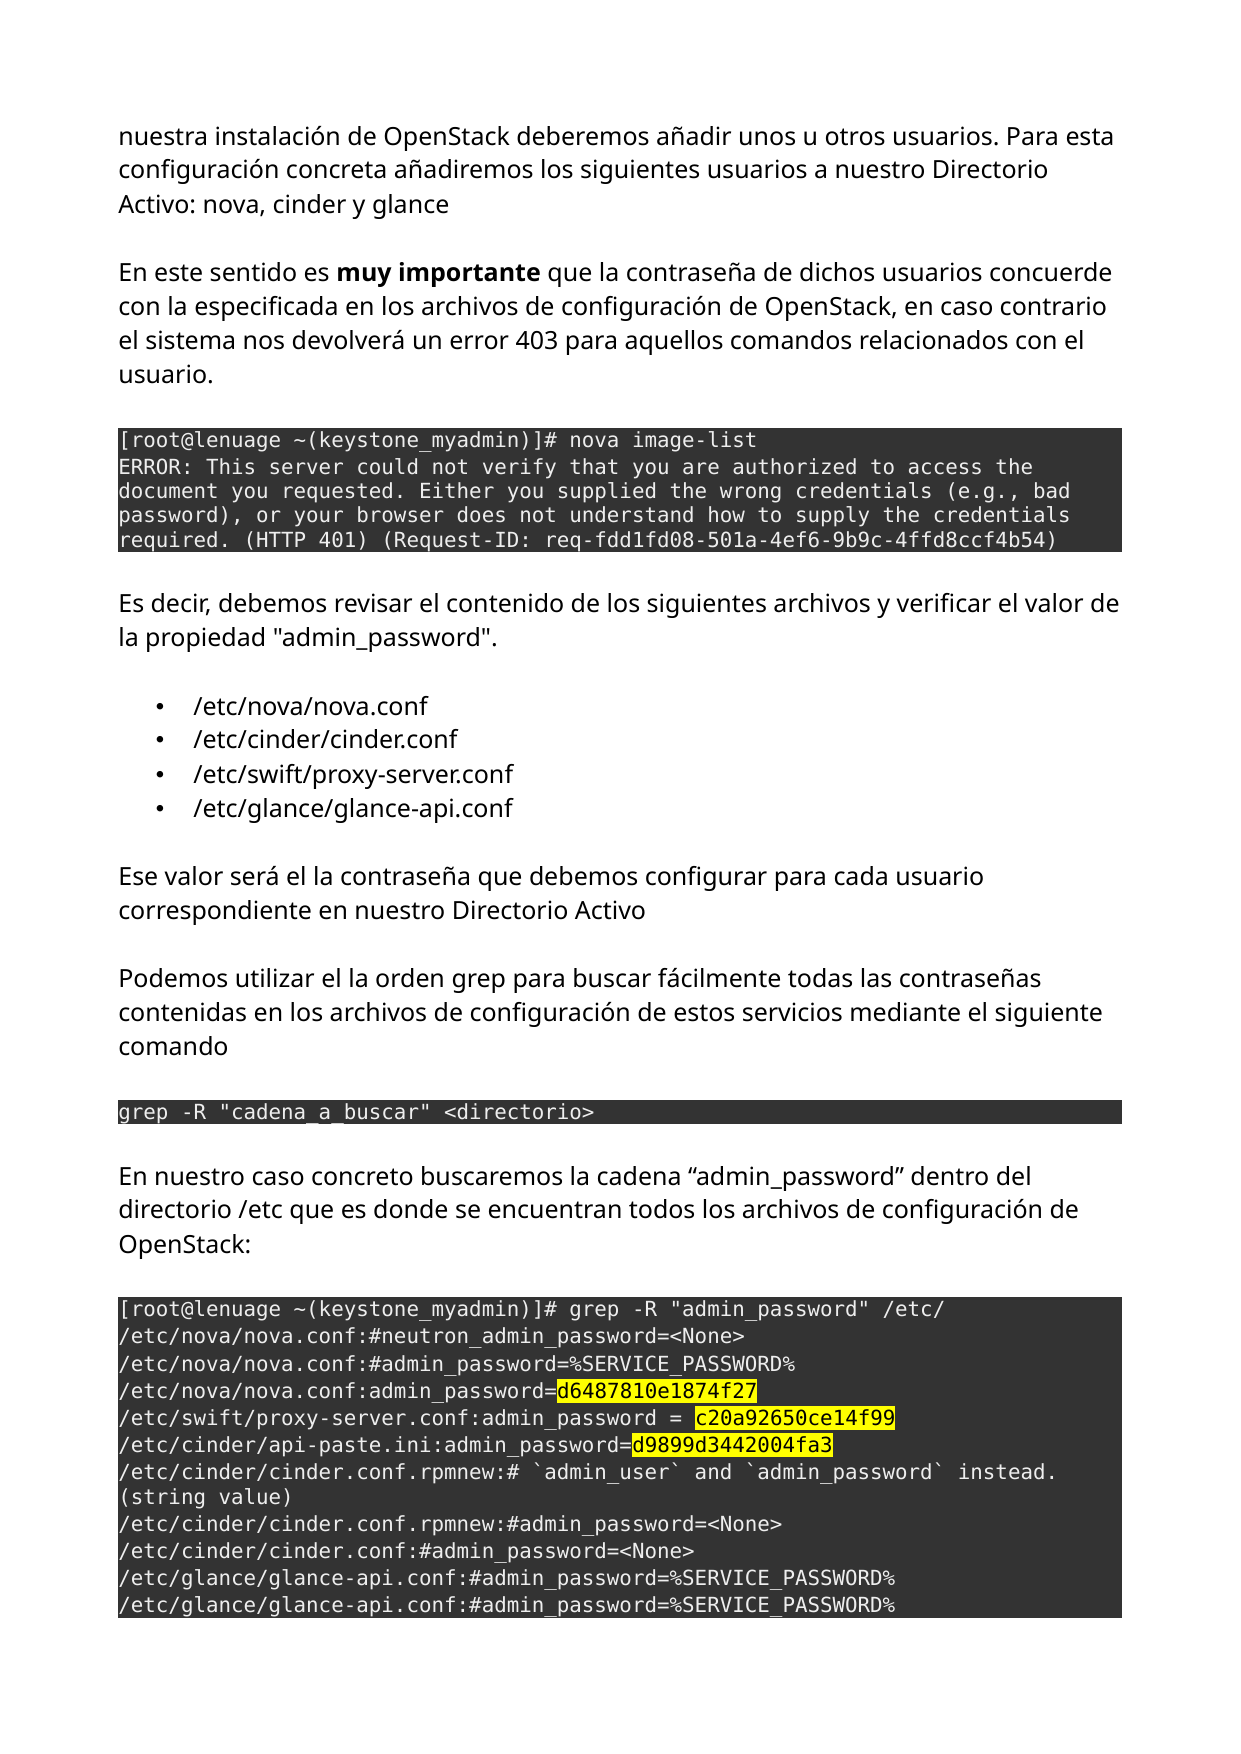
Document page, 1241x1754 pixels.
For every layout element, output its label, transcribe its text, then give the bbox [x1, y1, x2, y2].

text /etc/cinder/api-paste.ini:admin_password=d9899d3442004fa3 [118, 1433, 1122, 1457]
text Es decir, debemos revisar el contenido de los siguientes archivos y verificar el valor de la propiedad "admin_password". [118, 586, 1122, 654]
list /etc/cinder/cinder.conf [156, 722, 1122, 756]
list /etc/glance/glance-api.conf [156, 790, 1122, 824]
text /etc/swift/proxy-server.conf:admin_password = c20a92650ce14f99 [118, 1406, 1122, 1430]
text /etc/cinder/cinder.conf.rpmnew:#admin_password=<None> [118, 1512, 1122, 1536]
text /etc/cinder/cinder.conf.rpmnew:# `admin_user` and `admin_password` instead. (string value) [118, 1460, 1122, 1509]
text /etc/nova/nova.conf:admin_password=d6487810e1874f27 [118, 1379, 1122, 1403]
list /etc/nova/nova.conf [156, 688, 1122, 722]
text grep -R "cadena_a_buscar" <directorio> [118, 1100, 1122, 1124]
text /etc/nova/nova.conf:#admin_password=%SERVICE_PASSWORD% [118, 1352, 1122, 1376]
text /etc/glance/glance-api.conf:#admin_password=%SERVICE_PASSWORD% [118, 1566, 1122, 1591]
text En este sentido es muy importante que la contraseña de dichos usuarios concuerde con la especificada en los archivos de configuración de OpenStack, en caso contrario el sistema nos devolverá un error 403 para aquellos comandos relacionados con el usuario. [118, 254, 1122, 391]
text [root@lenuage ~(keystone_myadmin)]# grep -R "admin_password" /etc/ [118, 1297, 1122, 1322]
text Podemos utilizar el la orden grep para buscar fácilmente todas las contraseñas contenidas en los archivos de configuración de estos servicios mediante el siguiente comando [118, 961, 1122, 1063]
text /etc/nova/nova.conf:#neutron_admin_password=<None> [118, 1324, 1122, 1349]
text En nuestro caso concreto buscaremos la cadena “admin_password” dentro del directorio /etc que es donde se encuentran todos los archivos de configuración de OpenStack: [118, 1158, 1122, 1260]
text nuestra instalación de OpenStack deberemos añadir unos u otros usuarios. Para esta configuración concreta añadiremos los siguientes usuarios a nuestro Directorio Activo: nova, cinder y glance [118, 118, 1122, 220]
text [root@lenuage ~(keystone_myadmin)]# nova image-list [118, 428, 1122, 452]
text /etc/cinder/cinder.conf:#admin_password=<None> [118, 1539, 1122, 1563]
text ERROR: This server could not verify that you are authorized to access the document you requested. Either you supplied the wrong credentials (e.g., bad password), or your browser does not understand how to supply the credentials required. (HTTP 401) (Request-ID: req-fdd1fd08-501a-4ef6-9b9c-4ffd8ccf4b54) [118, 455, 1122, 552]
text Ese valor será el la contraseña que debemos configurar para cada usuario correspondiente en nuestro Directorio Activo [118, 858, 1122, 927]
text /etc/glance/glance-api.conf:#admin_password=%SERVICE_PASSWORD% [118, 1593, 1122, 1618]
list /etc/swift/proxy-server.conf [156, 756, 1122, 790]
